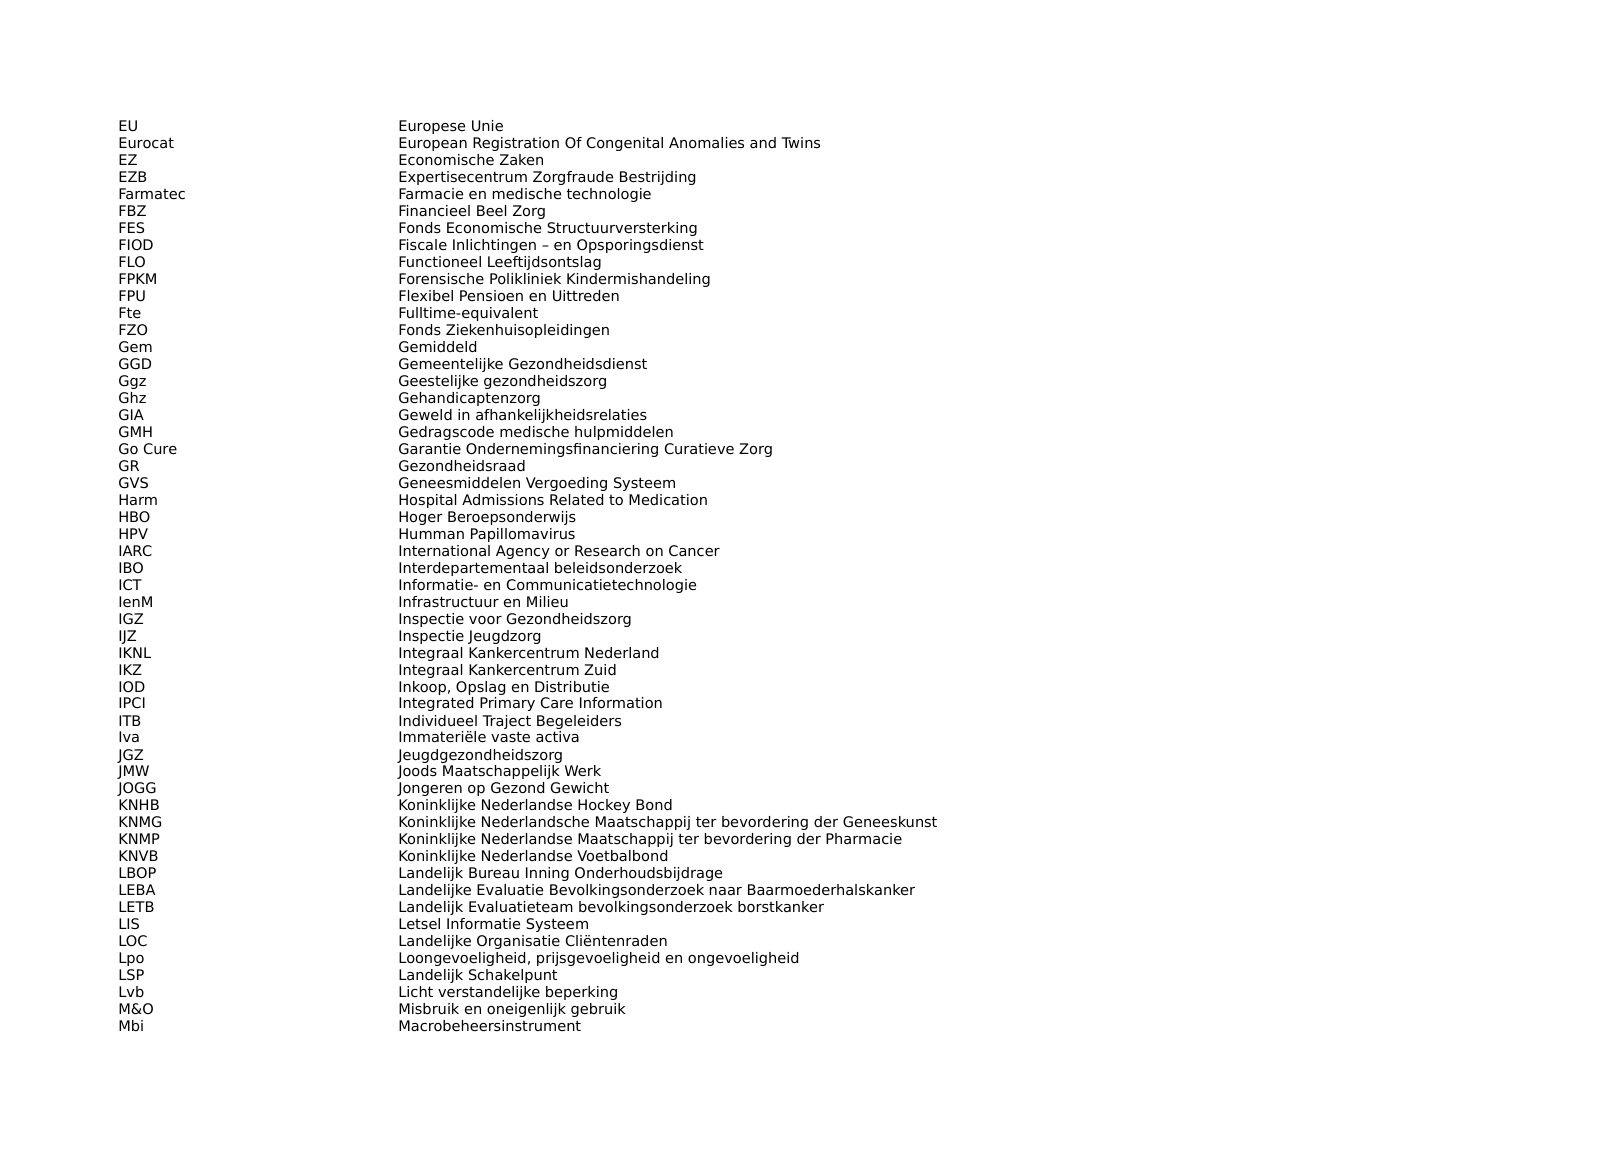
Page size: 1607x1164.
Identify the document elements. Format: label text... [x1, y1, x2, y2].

table_cell IOD [118, 679, 392, 695]
table_cell Hoger Beroepsonderwijs [392, 509, 1488, 526]
table_cell IKZ [118, 661, 392, 678]
table_cell Expertisecentrum Zorgfraude Bestrijding [392, 169, 1488, 186]
table_cell GVS [118, 475, 392, 492]
table_cell Ghz [118, 390, 392, 407]
table_cell KNMG [118, 814, 392, 831]
table_cell Lpo [118, 950, 392, 967]
table_cell JGZ [118, 746, 392, 763]
table_cell Economische Zaken [392, 152, 1488, 169]
table_cell ITB [118, 713, 392, 729]
table_cell Inkoop, Opslag en Distributie [392, 679, 1488, 695]
table_cell LBOP [118, 865, 392, 882]
table_cell FIOD [118, 237, 392, 254]
table_cell IJZ [118, 628, 392, 644]
table_cell HBO [118, 509, 392, 526]
table_cell JMW [118, 763, 392, 780]
table_cell Koninklijke Nederlandsche Maatschappij ter bevordering der Geneeskunst [392, 814, 1488, 831]
table_cell FBZ [118, 203, 392, 220]
table_cell Fiscale Inlichtingen – en Opsporingsdienst [392, 237, 1488, 254]
table_cell Lvb [118, 984, 392, 1001]
table_cell IBO [118, 560, 392, 577]
table_cell Integraal Kankercentrum Nederland [392, 645, 1488, 661]
table_cell Landelijk Bureau Inning Onderhoudsbijdrage [392, 865, 1488, 882]
table_cell FZO [118, 322, 392, 339]
table_cell Fonds Economische Structuurversterking [392, 220, 1488, 237]
table_cell Landelijke Organisatie Cliëntenraden [392, 933, 1488, 950]
table_cell Integrated Primary Care Information [392, 695, 1488, 712]
table_cell Gedragscode medische hulpmiddelen [392, 424, 1488, 441]
table_cell EU [118, 118, 392, 135]
table_cell KNVB [118, 848, 392, 865]
table_cell HPV [118, 526, 392, 543]
table_cell Gem [118, 339, 392, 356]
table_cell Koninklijke Nederlandse Hockey Bond [392, 797, 1488, 814]
table_cell LETB [118, 899, 392, 916]
table_cell Interdepartementaal beleidsonderzoek [392, 560, 1488, 577]
table_cell Geestelijke gezondheidszorg [392, 373, 1488, 390]
table_cell Farmatec [118, 186, 392, 203]
table_cell GGD [118, 356, 392, 373]
table_cell ICT [118, 577, 392, 593]
table_cell Europese Unie [392, 118, 1488, 135]
table_cell International Agency or Research on Cancer [392, 543, 1488, 559]
table_cell Koninklijke Nederlandse Maatschappij ter bevordering der Pharmacie [392, 831, 1488, 848]
table_cell KNHB [118, 797, 392, 814]
table_cell Fulltime-equivalent [392, 305, 1488, 322]
table_cell Hospital Admissions Related to Medication [392, 492, 1488, 509]
table_cell Jeugdgezondheidszorg [392, 746, 1488, 763]
table_cell LSP [118, 967, 392, 984]
table_cell Misbruik en oneigenlijk gebruik [392, 1001, 1488, 1018]
table_cell Eurocat [118, 135, 392, 152]
table_cell GIA [118, 407, 392, 424]
table_cell Fonds Ziekenhuisopleidingen [392, 322, 1488, 339]
table_cell Landelijk Evaluatieteam bevolkingsonderzoek borstkanker [392, 899, 1488, 916]
table_cell Harm [118, 492, 392, 509]
table_cell M&O [118, 1001, 392, 1018]
table_cell Gehandicaptenzorg [392, 390, 1488, 407]
table_cell LOC [118, 933, 392, 950]
table_cell FPKM [118, 271, 392, 288]
table_cell Landelijke Evaluatie Bevolkingsonderzoek naar Baarmoederhalskanker [392, 882, 1488, 899]
table_cell IGZ [118, 611, 392, 627]
table_cell Ggz [118, 373, 392, 390]
table_cell FLO [118, 254, 392, 271]
table_cell Letsel Informatie Systeem [392, 916, 1488, 933]
table_cell Inspectie voor Gezondheidszorg [392, 611, 1488, 627]
table_cell Flexibel Pensioen en Uittreden [392, 288, 1488, 305]
table_cell JOGG [118, 780, 392, 797]
table_cell GMH [118, 424, 392, 441]
table_cell Functioneel Leeftijdsontslag [392, 254, 1488, 271]
table_cell Loongevoeligheid, prijsgevoeligheid en ongevoeligheid [392, 950, 1488, 967]
table_cell IenM [118, 594, 392, 611]
table_cell EZ [118, 152, 392, 169]
table_cell Jongeren op Gezond Gewicht [392, 780, 1488, 797]
table_cell GR [118, 458, 392, 475]
table_cell Inspectie Jeugdzorg [392, 628, 1488, 644]
table_cell Immateriële vaste activa [392, 729, 1488, 746]
table_cell LIS [118, 916, 392, 933]
table_cell Informatie- en Communicatietechnologie [392, 577, 1488, 593]
table_cell Iva [118, 729, 392, 746]
table_cell Humman Papillomavirus [392, 526, 1488, 543]
table_cell Gemeentelijke Gezondheidsdienst [392, 356, 1488, 373]
table_cell Fte [118, 305, 392, 322]
table_cell Joods Maatschappelijk Werk [392, 763, 1488, 780]
table_cell IPCI [118, 695, 392, 712]
table_cell FPU [118, 288, 392, 305]
table_cell Infrastructuur en Milieu [392, 594, 1488, 611]
table_cell European Registration Of Congenital Anomalies and Twins [392, 135, 1488, 152]
table_cell Macrobeheersinstrument [392, 1018, 1488, 1035]
table_cell Individueel Traject Begeleiders [392, 713, 1488, 729]
table_cell Financieel Beel Zorg [392, 203, 1488, 220]
table_cell Gemiddeld [392, 339, 1488, 356]
table_cell Geweld in afhankelijkheidsrelaties [392, 407, 1488, 424]
table_cell Go Cure [118, 441, 392, 458]
table_cell Geneesmiddelen Vergoeding Systeem [392, 475, 1488, 492]
table_cell Integraal Kankercentrum Zuid [392, 661, 1488, 678]
table_cell IARC [118, 543, 392, 559]
table_cell Koninklijke Nederlandse Voetbalbond [392, 848, 1488, 865]
table_cell Landelijk Schakelpunt [392, 967, 1488, 984]
table_cell Mbi [118, 1018, 392, 1035]
table_cell EZB [118, 169, 392, 186]
table_cell LEBA [118, 882, 392, 899]
table_cell Farmacie en medische technologie [392, 186, 1488, 203]
table_cell KNMP [118, 831, 392, 848]
table_cell Licht verstandelijke beperking [392, 984, 1488, 1001]
table_cell IKNL [118, 645, 392, 661]
table_cell Garantie Ondernemingsfinanciering Curatieve Zorg [392, 441, 1488, 458]
table_cell FES [118, 220, 392, 237]
table_cell Gezondheidsraad [392, 458, 1488, 475]
table_cell Forensische Polikliniek Kindermishandeling [392, 271, 1488, 288]
